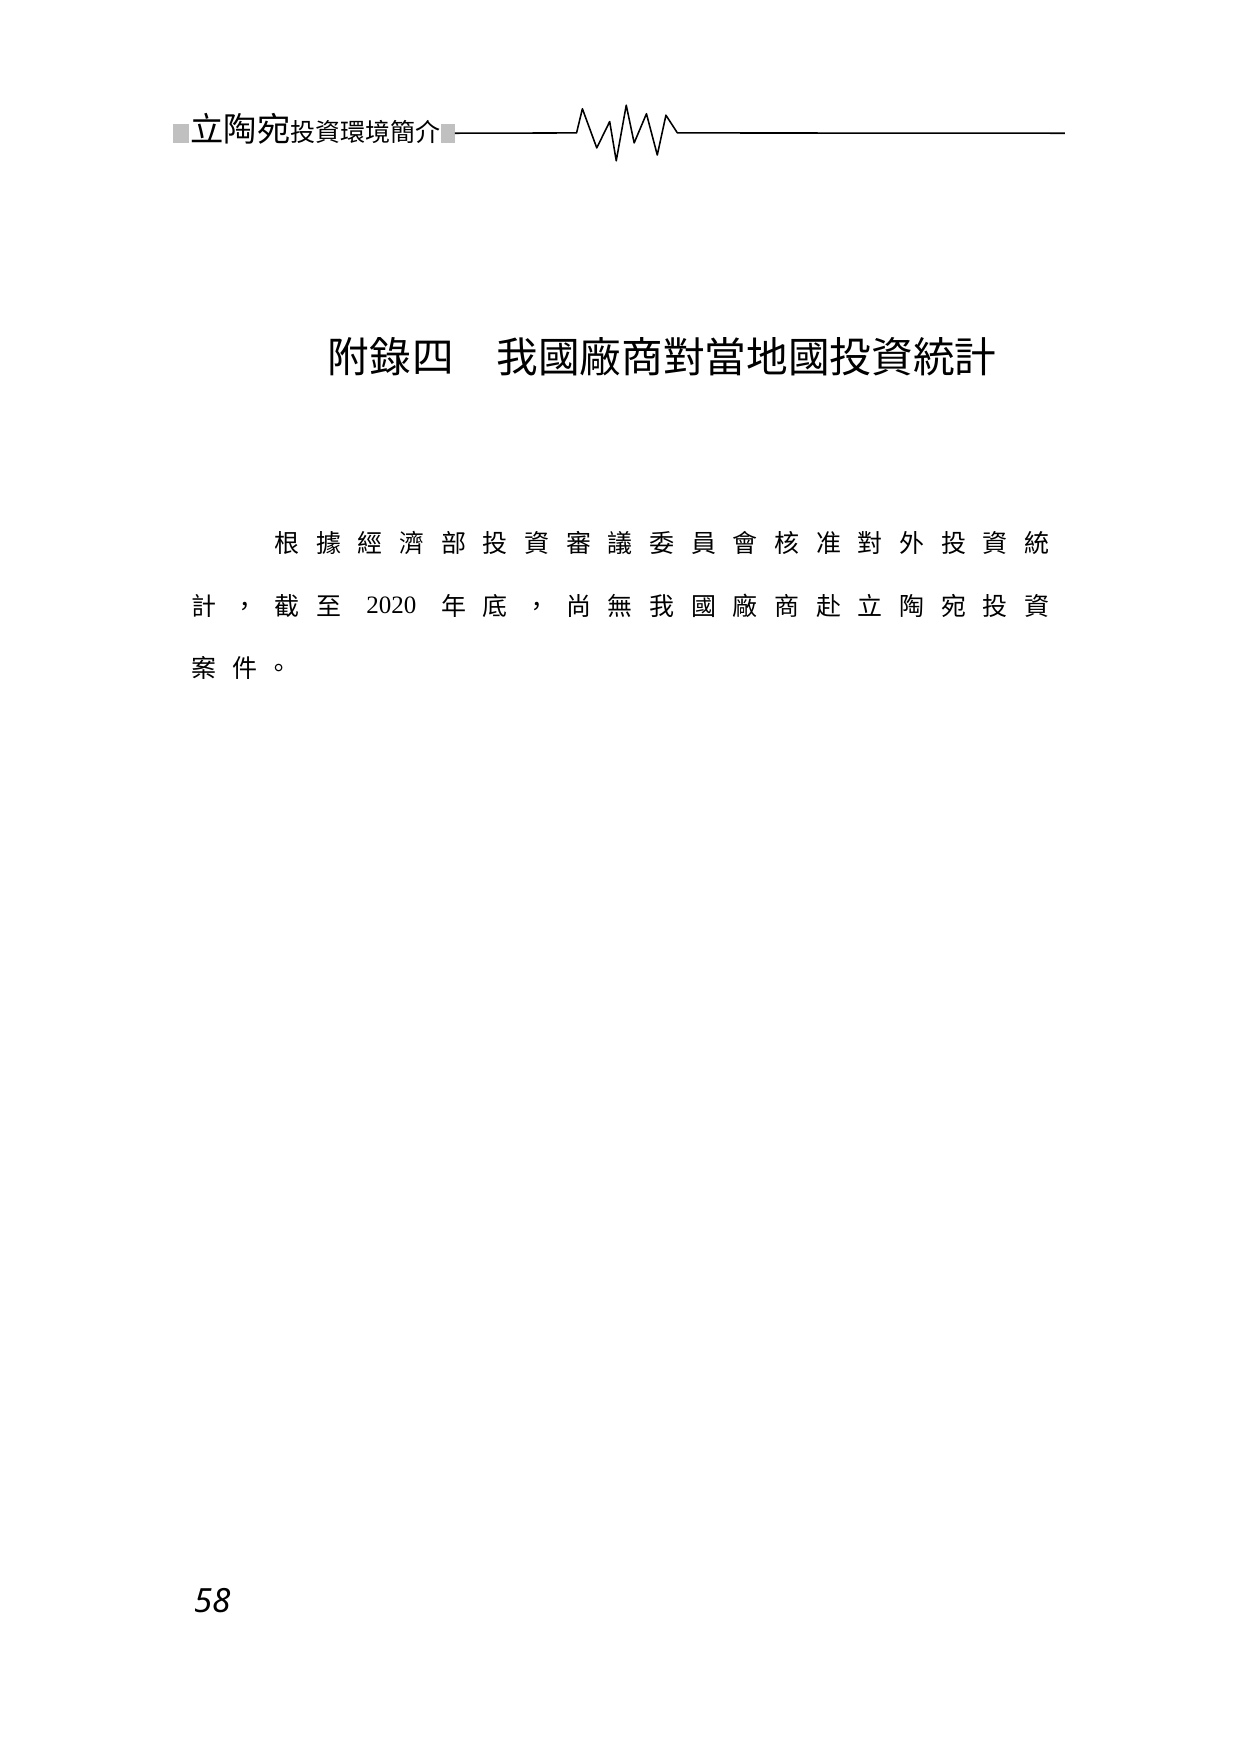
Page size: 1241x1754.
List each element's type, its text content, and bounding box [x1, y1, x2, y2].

text 根據經濟部投資審議委員會核准對外投資統計，截至2020年底，尚無我國廠商赴立陶宛投資案件。 [183, 500, 1058, 688]
text 附錄四 我國廠商對當地國投資統計 [183, 313, 1058, 375]
